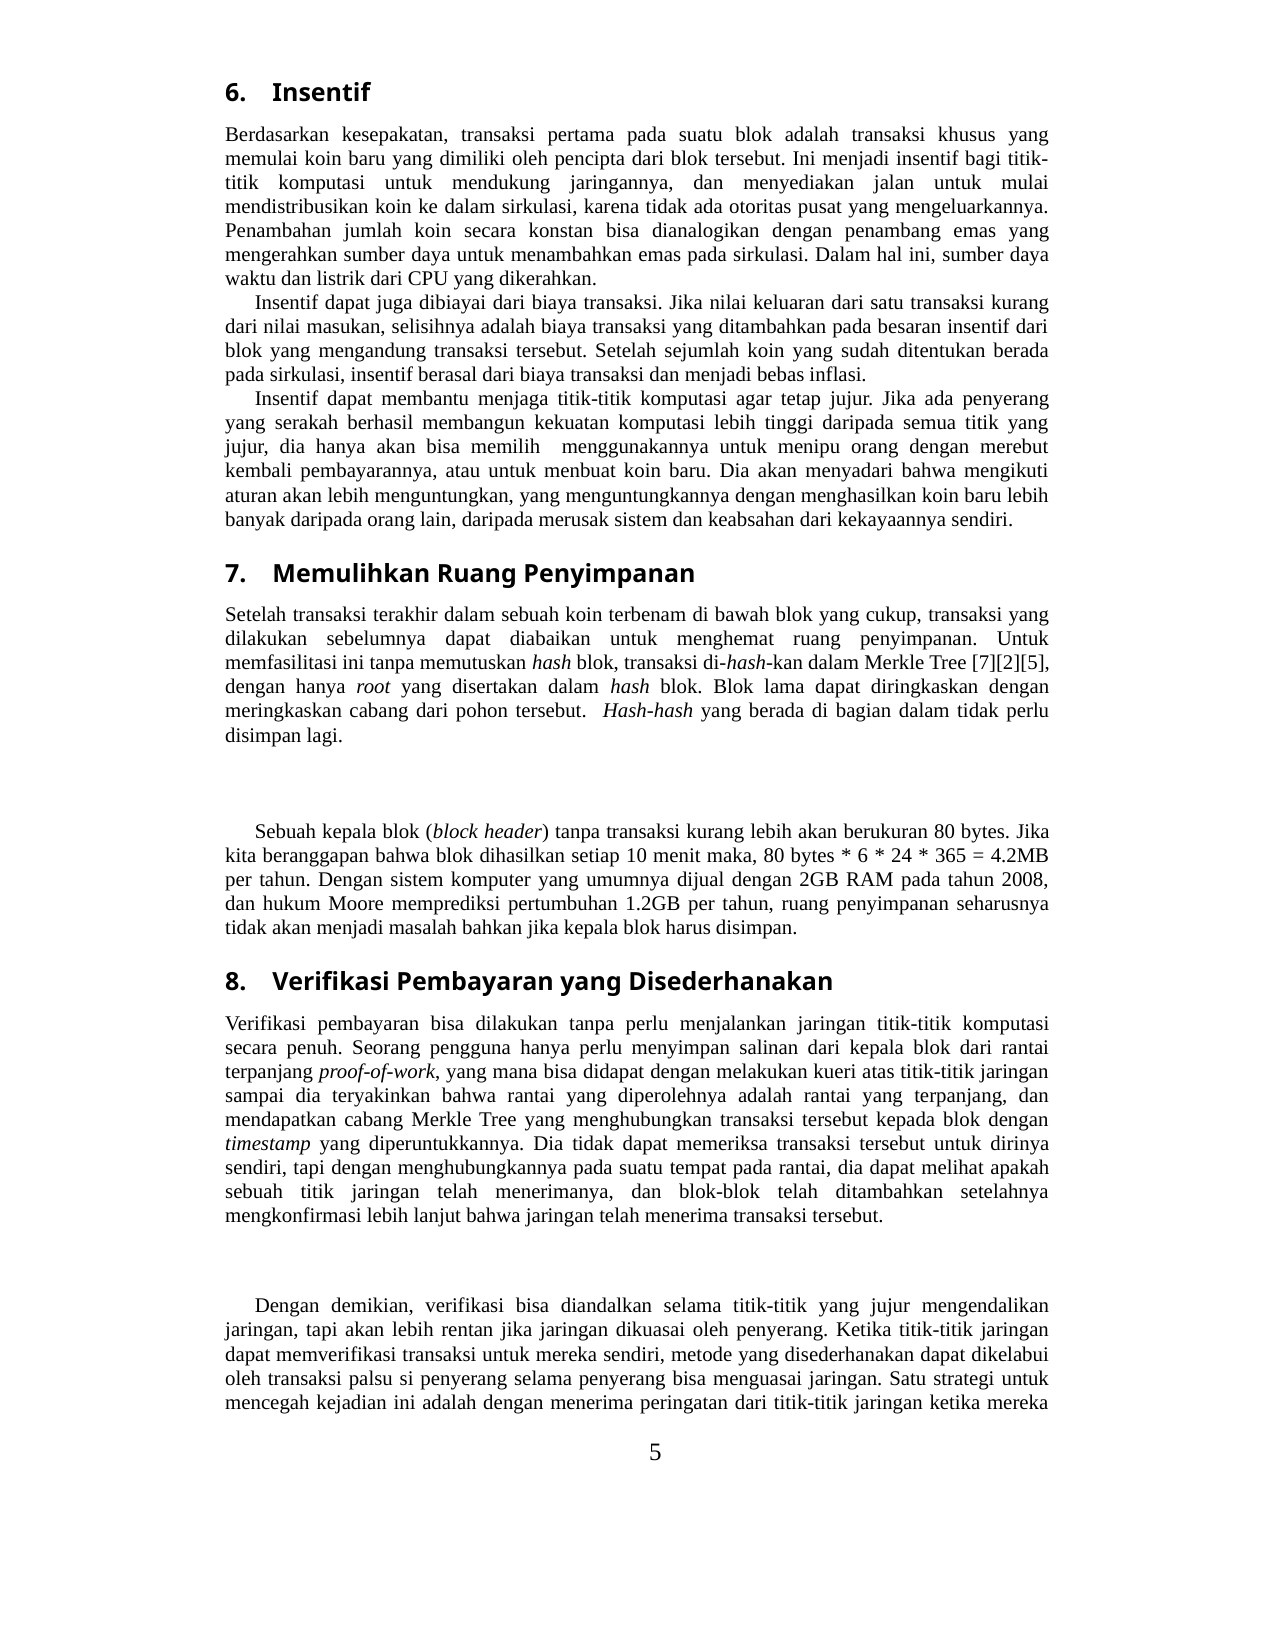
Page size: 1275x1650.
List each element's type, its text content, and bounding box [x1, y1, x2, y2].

subtitle 7. Memulihkan Ruang Penyimpanan [225, 556, 1050, 590]
text Insentif dapat membantu menjaga titik-titik komputasi agar tetap jujur. Jika ada penyerang yang serakah berhasil membangun kekuatan komputasi lebih tinggi daripada semua titik yang jujur, dia hanya akan bisa memilih menggunakannya untuk menipu orang dengan merebut kembali pembayarannya, atau untuk menbuat koin baru. Dia akan menyadari bahwa mengikuti aturan akan lebih menguntungkan, yang menguntungkannya dengan menghasilkan koin baru lebih banyak daripada orang lain, daripada merusak sistem dan keabsahan dari kekayaannya sendiri. [225, 386, 1050, 531]
text Insentif dapat juga dibiayai dari biaya transaksi. Jika nilai keluaran dari satu transaksi kurang dari nilai masukan, selisihnya adalah biaya transaksi yang ditambahkan pada besaran insentif dari blok yang mengandung transaksi tersebut. Setelah sejumlah koin yang sudah ditentukan berada pada sirkulasi, insentif berasal dari biaya transaksi dan menjadi bebas inflasi. [225, 290, 1050, 386]
subtitle 6. Insentif [225, 75, 1050, 109]
text Setelah transaksi terakhir dalam sebuah koin terbenam di bawah blok yang cukup, transaksi yang dilakukan sebelumnya dapat diabaikan untuk menghemat ruang penyimpanan. Untuk memfasilitasi ini tanpa memutuskan hash blok, transaksi di-hash-kan dalam Merkle Tree [7][2][5], dengan hanya root yang disertakan dalam hash blok. Blok lama dapat diringkaskan dengan meringkaskan cabang dari pohon tersebut. Hash-hash yang berada di bagian dalam tidak perlu disimpan lagi. [225, 602, 1050, 747]
text Verifikasi pembayaran bisa dilakukan tanpa perlu menjalankan jaringan titik-titik komputasi secara penuh. Seorang pengguna hanya perlu menyimpan salinan dari kepala blok dari rantai terpanjang proof-of-work, yang mana bisa didapat dengan melakukan kueri atas titik-titik jaringan sampai dia teryakinkan bahwa rantai yang diperolehnya adalah rantai yang terpanjang, dan mendapatkan cabang Merkle Tree yang menghubungkan transaksi tersebut kepada blok dengan timestamp yang diperuntukkannya. Dia tidak dapat memeriksa transaksi tersebut untuk dirinya sendiri, tapi dengan menghubungkannya pada suatu tempat pada rantai, dia dapat melihat apakah sebuah titik jaringan telah menerimanya, dan blok-blok telah ditambahkan setelahnya mengkonfirmasi lebih lanjut bahwa jaringan telah menerima transaksi tersebut. [225, 1011, 1050, 1227]
text Sebuah kepala blok (block header) tanpa transaksi kurang lebih akan berukuran 80 bytes. Jika kita beranggapan bahwa blok dihasilkan setiap 10 menit maka, 80 bytes * 6 * 24 * 365 = 4.2MB per tahun. Dengan sistem komputer yang umumnya dijual dengan 2GB RAM pada tahun 2008, dan hukum Moore memprediksi pertumbuhan 1.2GB per tahun, ruang penyimpanan seharusnya tidak akan menjadi masalah bahkan jika kepala blok harus disimpan. [225, 819, 1050, 939]
text Berdasarkan kesepakatan, transaksi pertama pada suatu blok adalah transaksi khusus yang memulai koin baru yang dimiliki oleh pencipta dari blok tersebut. Ini menjadi insentif bagi titik-titik komputasi untuk mendukung jaringannya, dan menyediakan jalan untuk mulai mendistribusikan koin ke dalam sirkulasi, karena tidak ada otoritas pusat yang mengeluarkannya. Penambahan jumlah koin secara konstan bisa dianalogikan dengan penambang emas yang mengerahkan sumber daya untuk menambahkan emas pada sirkulasi. Dalam hal ini, sumber daya waktu dan listrik dari CPU yang dikerahkan. [225, 122, 1050, 290]
subtitle 8. Verifikasi Pembayaran yang Disederhanakan [225, 964, 1050, 998]
text Dengan demikian, verifikasi bisa diandalkan selama titik-titik yang jujur mengendalikan jaringan, tapi akan lebih rentan jika jaringan dikuasai oleh penyerang. Ketika titik-titik jaringan dapat memverifikasi transaksi untuk mereka sendiri, metode yang disederhanakan dapat dikelabui oleh transaksi palsu si penyerang selama penyerang bisa menguasai jaringan. Satu strategi untuk mencegah kejadian ini adalah dengan menerima peringatan dari titik-titik jaringan ketika mereka [225, 1293, 1050, 1414]
